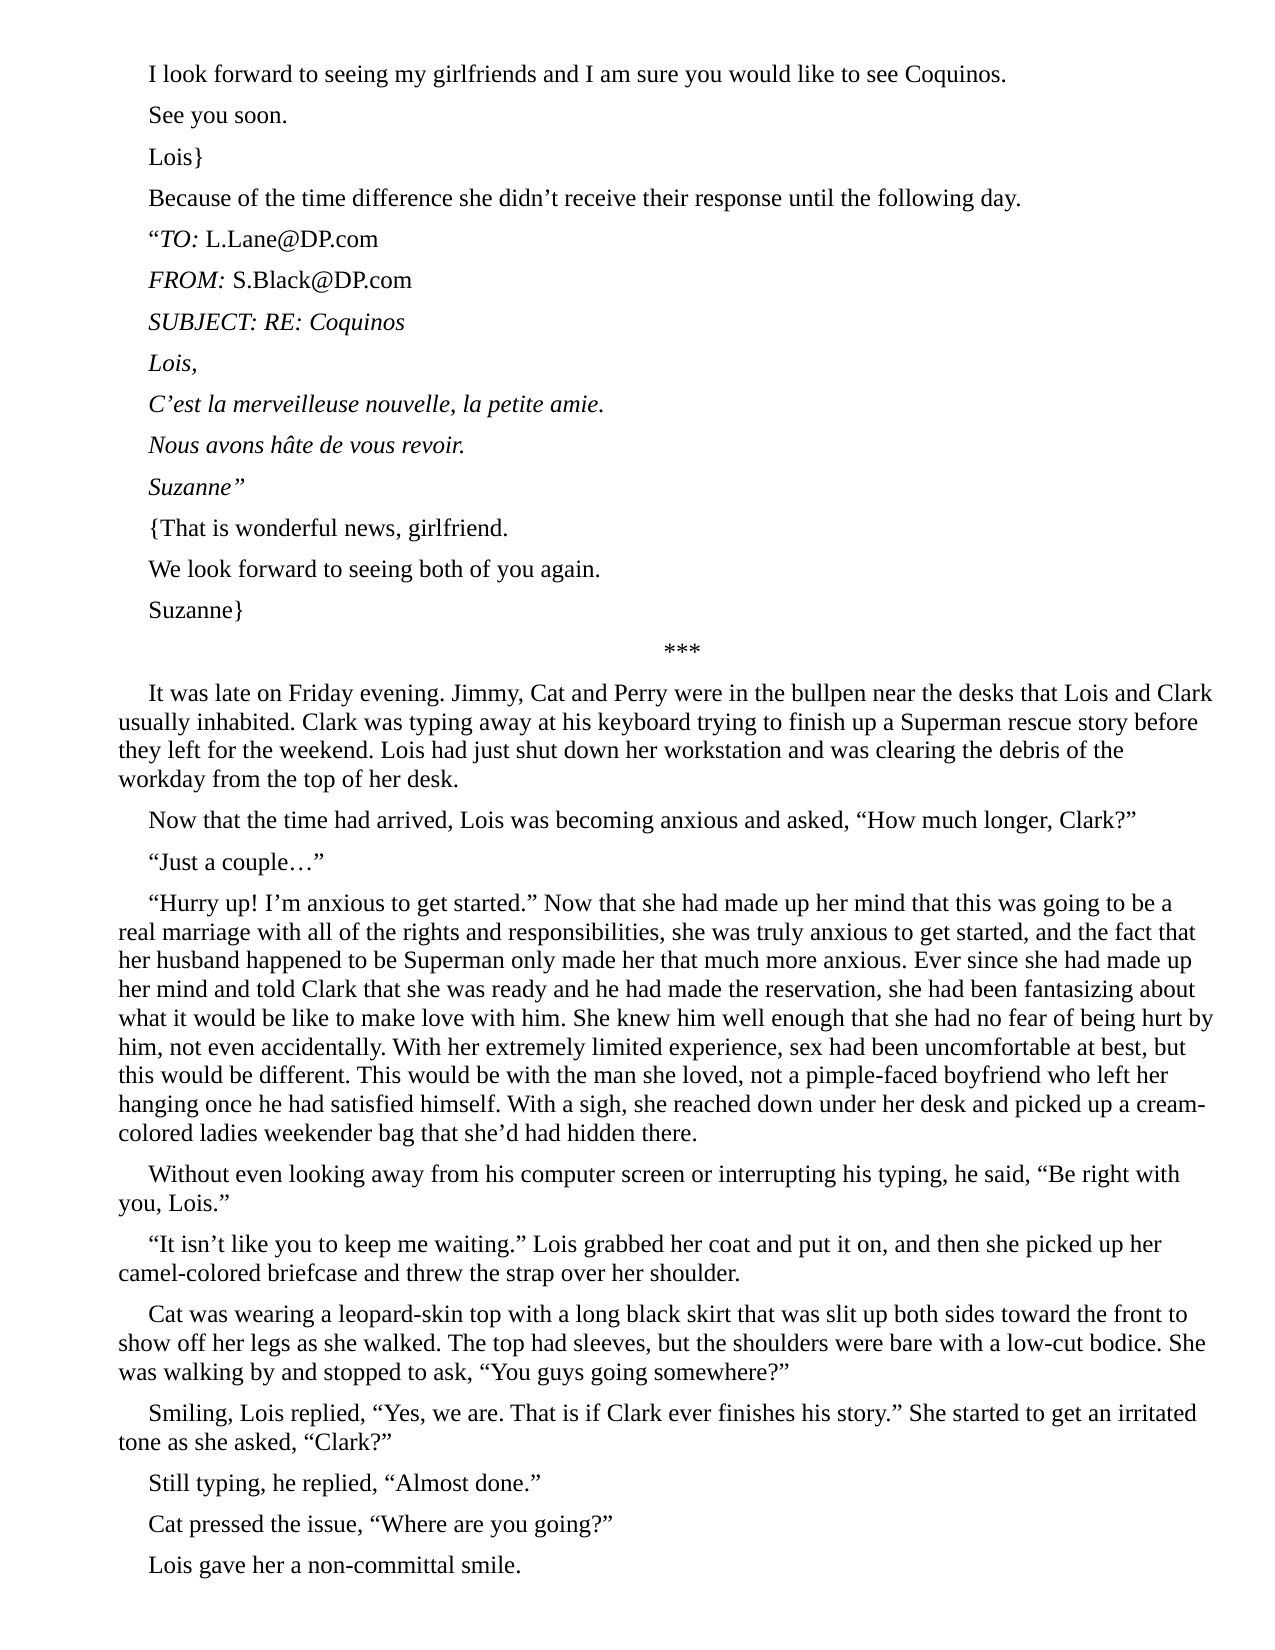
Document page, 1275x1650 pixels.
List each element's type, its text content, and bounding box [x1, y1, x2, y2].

text Because of the time difference she didn’t receive their response until the following day. [118, 183, 1216, 212]
text Cat pressed the issue, “Where are you going?” [118, 1509, 1216, 1538]
text We look forward to seeing both of you again. [118, 554, 1216, 583]
text Lois gave her a non-committal smile. [118, 1550, 1216, 1579]
text *** [118, 637, 1216, 665]
text Lois} [118, 142, 1216, 170]
text Lois, [118, 348, 1216, 377]
text “Just a couple…” [118, 847, 1216, 875]
text Suzanne” [118, 472, 1216, 500]
text Cat was wearing a leopard-skin top with a long black skirt that was slit up both sides toward the front to show off her legs as she walked. The top had sleeves, but the shoulders were bare with a low-cut bodice. She was walking by and stopped to ask, “You guys going somewhere?” [118, 1299, 1216, 1385]
text Without even looking away from his computer screen or interrupting his typing, he said, “Be right with you, Lois.” [118, 1159, 1216, 1217]
text FROM: S.Black@DP.com [118, 265, 1216, 294]
text I look forward to seeing my girlfriends and I am sure you would like to see Coquinos. [118, 59, 1216, 88]
text C’est la merveilleuse nouvelle, la petite amie. [118, 389, 1216, 418]
text “TO: L.Lane@DP.com [118, 224, 1216, 253]
text Now that the time had arrived, Lois was becoming anxious and asked, “How much longer, Clark?” [118, 805, 1216, 834]
text SUBJECT: RE: Coquinos [118, 307, 1216, 335]
text “It isn’t like you to keep me waiting.” Lois grabbed her coat and put it on, and then she picked up her camel-colored briefcase and threw the strap over her shoulder. [118, 1229, 1216, 1287]
text See you soon. [118, 100, 1216, 129]
text Smiling, Lois replied, “Yes, we are. That is if Clark ever finishes his story.” She started to get an irritated tone as she asked, “Clark?” [118, 1398, 1216, 1455]
text “Hurry up! I’m anxious to get started.” Now that she had made up her mind that this was going to be a real marriage with all of the rights and responsibilities, she was truly anxious to get started, and the fact that her husband happened to be Superman only made her that much more anxious. Ever since she had made up her mind and told Clark that she was ready and he had made the reservation, she had been fantasizing about what it would be like to make love with him. She knew him well enough that she had no fear of being hurt by him, not even accidentally. With her extremely limited experience, sex had been uncomfortable at best, but this would be different. This would be with the man she loved, not a pimple-faced boyfriend who left her hanging once he had satisfied himself. With a sigh, she reached down under her desk and picked up a cream-colored ladies weekender bag that she’d had hidden there. [118, 888, 1216, 1147]
text Still typing, he replied, “Almost done.” [118, 1468, 1216, 1497]
text {That is wonderful news, girlfriend. [118, 513, 1216, 542]
text Nous avons hâte de vous revoir. [118, 430, 1216, 459]
text Suzanne} [118, 595, 1216, 624]
text It was late on Friday evening. Jimmy, Cat and Perry were in the bullpen near the desks that Lois and Clark usually inhabited. Clark was typing away at his keyboard trying to finish up a Superman rescue story before they left for the weekend. Lois had just shut down her workstation and was clearing the debris of the workday from the top of her desk. [118, 678, 1216, 793]
